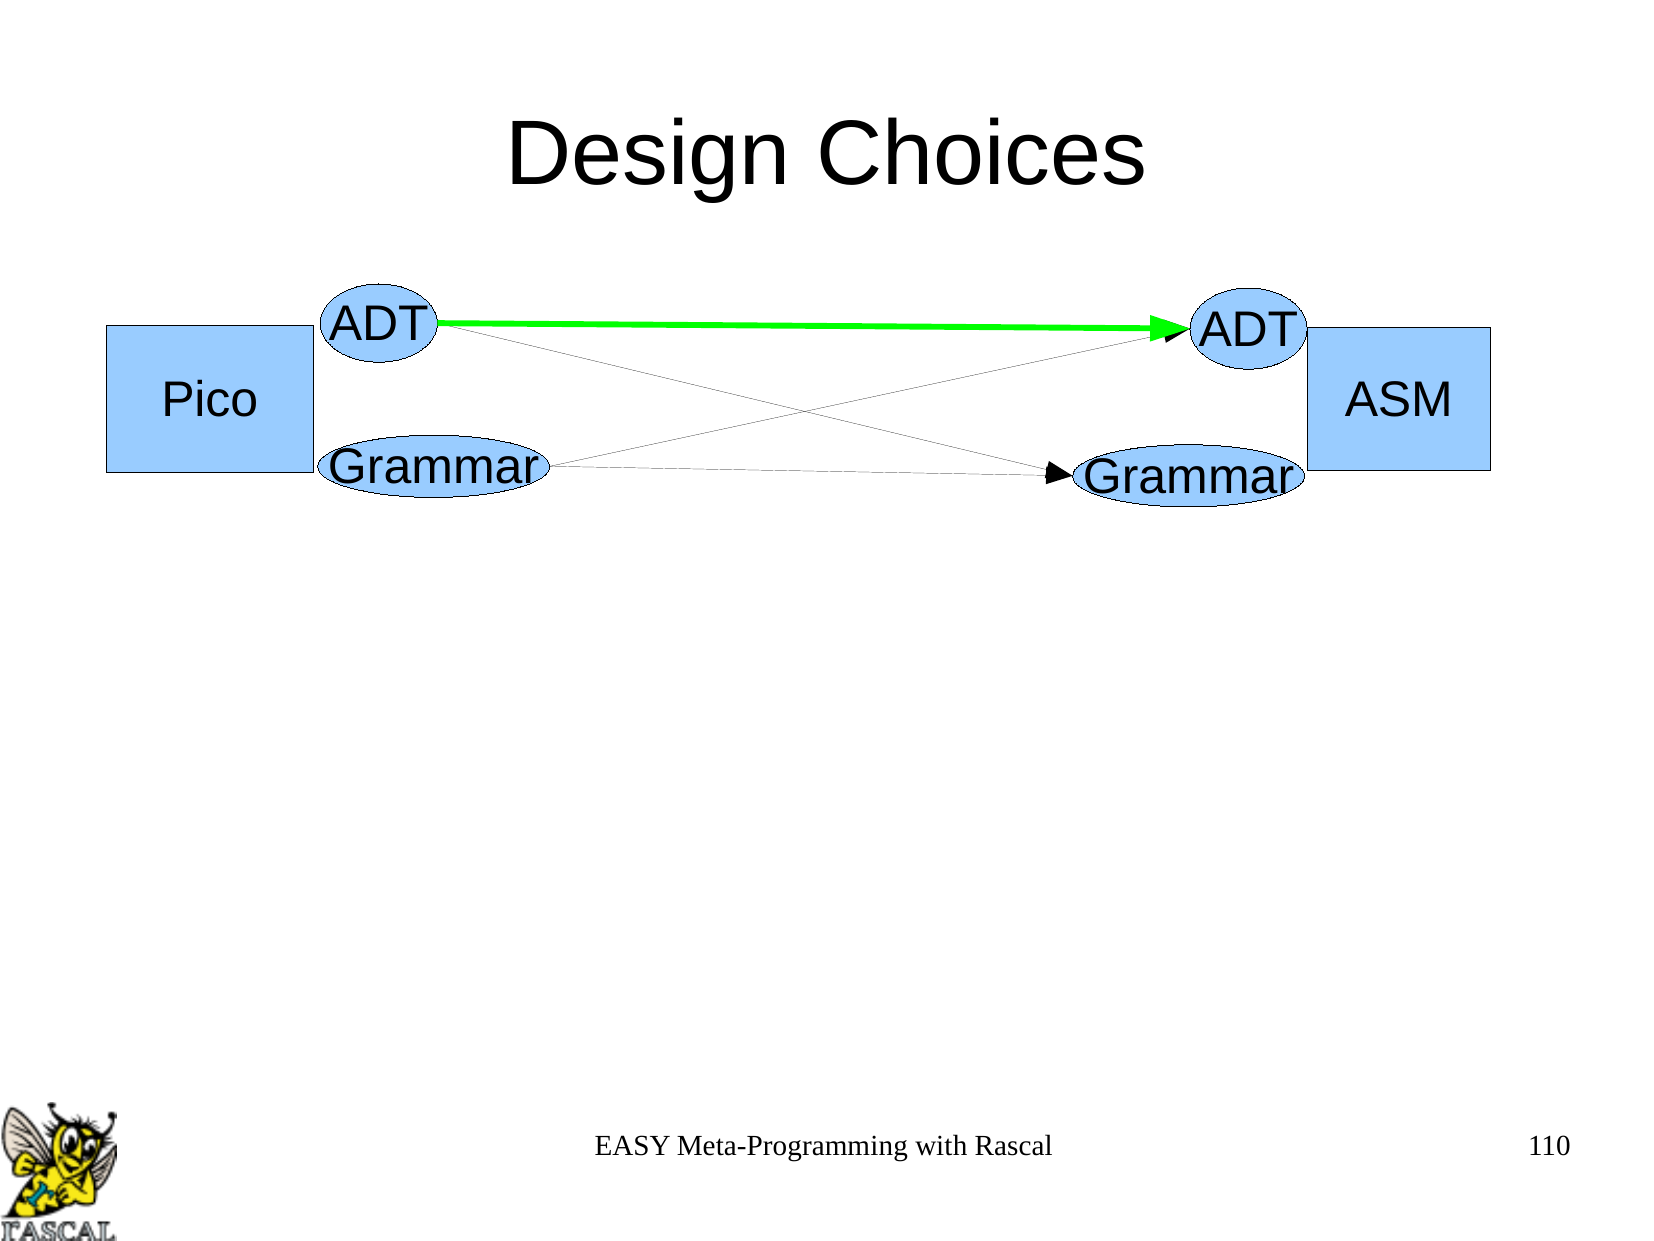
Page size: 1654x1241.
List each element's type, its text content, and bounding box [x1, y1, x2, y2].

text_box Grammar [1072, 444, 1305, 507]
title Design Choices [82, 56, 1571, 250]
text_box ADT [1190, 288, 1308, 370]
text_box ASM [1307, 327, 1491, 471]
text_box ADT [320, 283, 438, 363]
text_box Pico [106, 325, 314, 473]
picture [0, 1102, 117, 1241]
text_box Grammar [317, 435, 550, 498]
